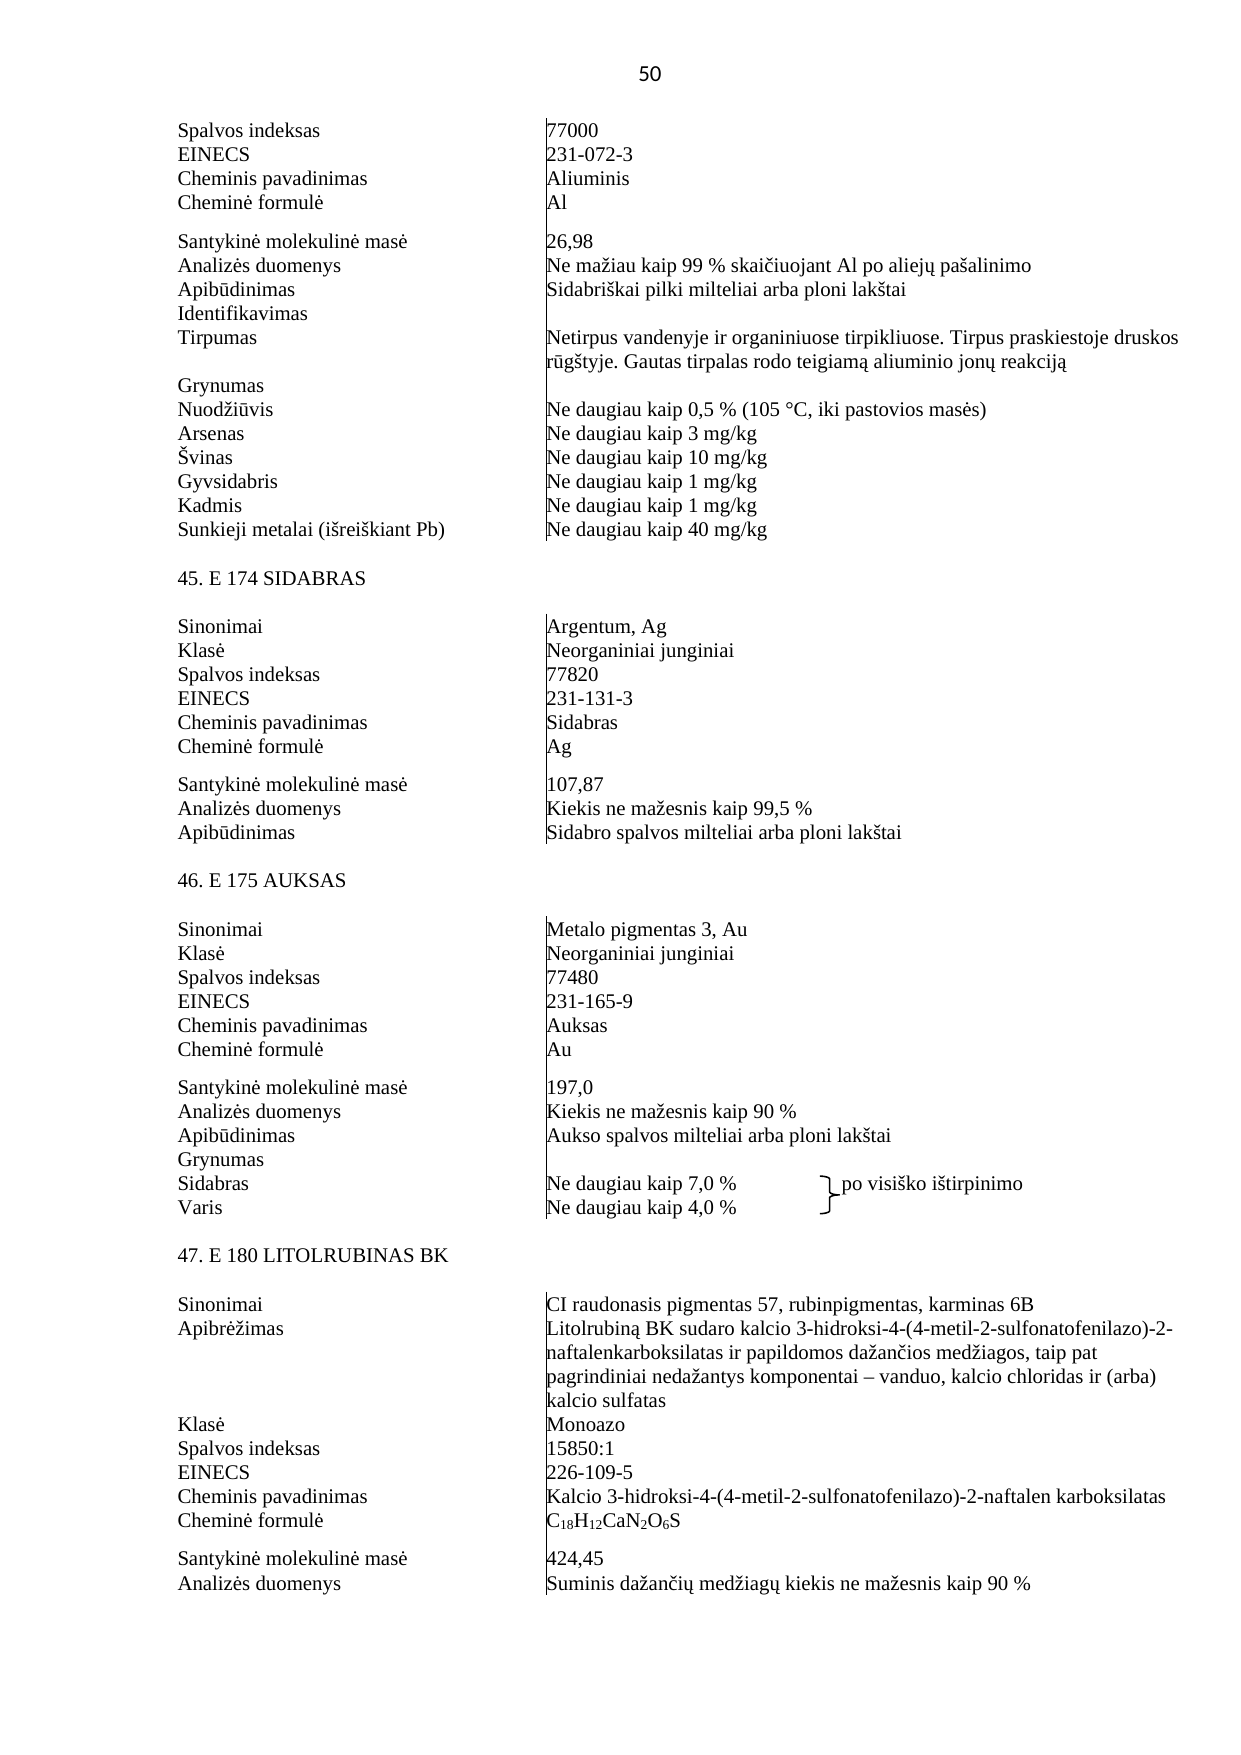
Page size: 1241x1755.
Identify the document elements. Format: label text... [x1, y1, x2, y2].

table_cell Cheminis pavadinimas [177, 1484, 546, 1508]
table_cell Analizės duomenys [177, 796, 546, 820]
table_cell [797, 1171, 841, 1219]
table_cell Sidabras [547, 710, 1181, 734]
table_cell Švinas [177, 445, 546, 469]
table_cell Litolrubiną BK sudaro kalcio 3-hidroksi-4-(4-metil-2-sulfonatofenilazo)-2-naftalenkarboksilatas ir papildomos dažančios medžiagos, taip pat pagrindiniai nedažantys komponentai – vanduo, kalcio chloridas ir (arba) kalcio sulfatas [547, 1316, 1181, 1412]
table_cell 231-131-3 [547, 686, 1181, 710]
table_cell 77000 [547, 118, 1181, 142]
table_cell CI raudonasis pigmentas 57, rubinpigmentas, karminas 6B [547, 1292, 1181, 1316]
table_cell Grynumas [177, 373, 546, 397]
table_cell C18H12CaN2O6S [547, 1508, 1181, 1546]
table_cell Kadmis [177, 493, 546, 517]
table_cell Identifikavimas [177, 301, 546, 325]
table_cell Cheminė formulė [177, 1037, 546, 1075]
table_cell Cheminė formulė [177, 1508, 546, 1546]
table_cell Sinonimai [177, 614, 546, 638]
table_cell Gyvsidabris [177, 469, 546, 493]
table_cell Apibūdinimas [177, 277, 546, 301]
table_cell Metalo pigmentas 3, Au [547, 916, 1181, 941]
table_cell [547, 1147, 1181, 1171]
table_cell 77820 [547, 662, 1181, 686]
table_cell Klasė [177, 1412, 546, 1436]
table_cell Kiekis ne mažesnis kaip 99,5 % [547, 796, 1181, 820]
table_cell 15850:1 [547, 1436, 1181, 1460]
table_cell Sinonimai [177, 916, 546, 941]
table_cell Au [547, 1037, 1181, 1075]
table_cell Ne mažiau kaip 99 % skaičiuojant Al po aliejų pašalinimo [547, 253, 1181, 277]
table_cell Auksas [547, 1013, 1181, 1037]
table_cell [547, 373, 1181, 397]
table_cell Sinonimai [177, 1292, 546, 1316]
table_cell Santykinė molekulinė masė [177, 1546, 546, 1570]
table_cell 47. E 180 LITOLRUBINAS BK [177, 1219, 1181, 1292]
table_cell Neorganiniai junginiai [547, 638, 1181, 662]
table_cell Analizės duomenys [177, 253, 546, 277]
table_cell 231-072-3 [547, 142, 1181, 166]
table_cell EINECS [177, 142, 546, 166]
table_cell Kalcio 3-hidroksi-4-(4-metil-2-sulfonatofenilazo)-2-naftalen karboksilatas [547, 1484, 1181, 1508]
table_cell Santykinė molekulinė masė [177, 1075, 546, 1099]
table_cell Ne daugiau kaip 10 mg/kg [547, 445, 1181, 469]
table_cell Klasė [177, 941, 546, 964]
table_cell Tirpumas [177, 325, 546, 373]
table_cell Sidabriškai pilki milteliai arba ploni lakštai [547, 277, 1181, 301]
table_cell Santykinė molekulinė masė [177, 229, 546, 253]
table_cell Aliuminis [547, 166, 1181, 190]
table_cell Klasė [177, 638, 546, 662]
table_cell Arsenas [177, 421, 546, 445]
table_cell Analizės duomenys [177, 1570, 546, 1594]
table_cell Ne daugiau kaip 40 mg/kg [547, 517, 1181, 541]
table_cell Suminis dažančių medžiagų kiekis ne mažesnis kaip 90 % [547, 1570, 1181, 1594]
table_cell Ne daugiau kaip 0,5 % (105 °C, iki pastovios masės) [547, 397, 1181, 421]
table_cell Cheminė formulė [177, 190, 546, 228]
table_cell Cheminė formulė [177, 734, 546, 772]
table_cell 231-165-9 [547, 989, 1181, 1013]
table_cell Argentum, Ag [547, 614, 1181, 638]
table_cell 26,98 [547, 229, 1181, 253]
table_cell Sunkieji metalai (išreiškiant Pb) [177, 517, 546, 541]
table_cell 197,0 [547, 1075, 1181, 1099]
table_cell 226-109-5 [547, 1460, 1181, 1484]
table_cell Santykinė molekulinė masė [177, 772, 546, 796]
table_cell Spalvos indeksas [177, 965, 546, 989]
table_cell Cheminis pavadinimas [177, 710, 546, 734]
table_cell 77480 [547, 965, 1181, 989]
table_cell Kiekis ne mažesnis kaip 90 % [547, 1099, 1181, 1123]
table_cell Ne daugiau kaip 4,0 % [547, 1195, 797, 1219]
table_cell Analizės duomenys [177, 1099, 546, 1123]
table_cell Neorganiniai junginiai [547, 941, 1181, 964]
table_cell Netirpus vandenyje ir organiniuose tirpikliuose. Tirpus praskiestoje druskos rūgštyje. Gautas tirpalas rodo teigiamą aliuminio jonų reakciją [547, 325, 1181, 373]
table_cell 45. E 174 SIDABRAS [177, 541, 1181, 613]
table_cell Cheminis pavadinimas [177, 166, 546, 190]
table_cell Ne daugiau kaip 7,0 % [547, 1171, 797, 1195]
table_cell [547, 301, 1181, 325]
table_cell Ne daugiau kaip 3 mg/kg [547, 421, 1181, 445]
table_cell Cheminis pavadinimas [177, 1013, 546, 1037]
table_cell 46. E 175 AUKSAS [177, 844, 1181, 916]
table_cell EINECS [177, 686, 546, 710]
table_cell Sidabro spalvos milteliai arba ploni lakštai [547, 820, 1181, 844]
table_cell Apibrėžimas [177, 1316, 546, 1412]
table_cell EINECS [177, 1460, 546, 1484]
table_cell EINECS [177, 989, 546, 1013]
table_cell Sidabras [177, 1171, 546, 1195]
table_cell 107,87 [547, 772, 1181, 796]
table_cell Ag [547, 734, 1181, 772]
table_cell Apibūdinimas [177, 1123, 546, 1147]
table_cell Al [547, 190, 1181, 228]
table_cell Aukso spalvos milteliai arba ploni lakštai [547, 1123, 1181, 1147]
table_cell Spalvos indeksas [177, 662, 546, 686]
table_cell Grynumas [177, 1147, 546, 1171]
table_cell Monoazo [547, 1412, 1181, 1436]
table_cell Varis [177, 1195, 546, 1219]
table_cell 424,45 [547, 1546, 1181, 1570]
table_cell Apibūdinimas [177, 820, 546, 844]
table_cell Nuodžiūvis [177, 397, 546, 421]
table_cell Spalvos indeksas [177, 1436, 546, 1460]
table_cell Ne daugiau kaip 1 mg/kg [547, 469, 1181, 493]
table_cell Ne daugiau kaip 1 mg/kg [547, 493, 1181, 517]
table_cell Spalvos indeksas [177, 118, 546, 142]
table_cell po visiško ištirpinimo [841, 1171, 1181, 1219]
